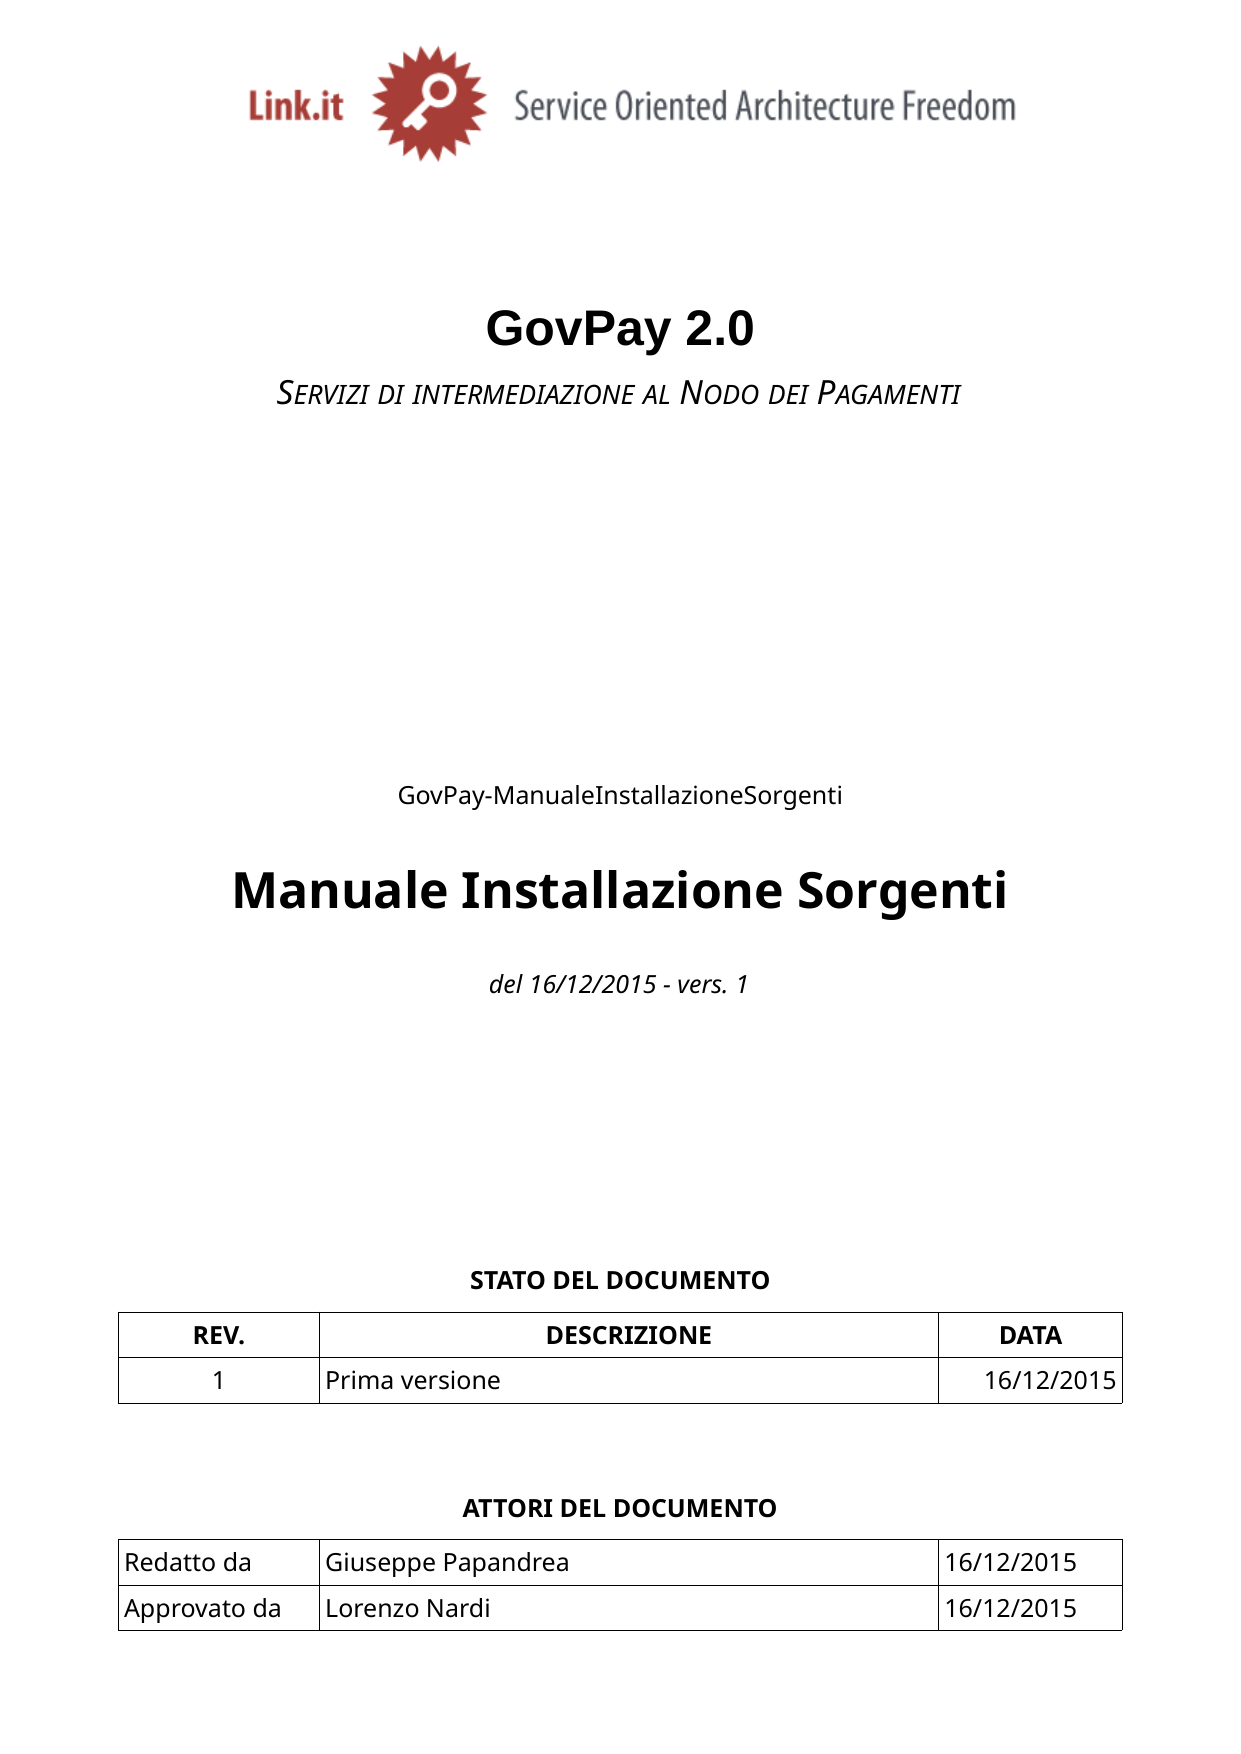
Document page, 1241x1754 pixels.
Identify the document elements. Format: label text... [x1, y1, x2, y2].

table_header Redatto da [119, 1540, 319, 1584]
text Manuale Installazione Sorgenti [118, 855, 1122, 923]
text STATO DEL DOCUMENTO [118, 1263, 1122, 1297]
text GovPay-ManualeInstallazioneSorgenti [118, 777, 1122, 812]
table_cell 16/12/2015 [939, 1586, 1122, 1630]
table_cell Prima versione [320, 1358, 938, 1403]
table_header REV. [119, 1313, 319, 1357]
table_cell 1 [119, 1358, 319, 1403]
text del 16/12/2015 - vers. 1 [118, 967, 1122, 1001]
picture [118, 37, 1123, 172]
table_cell Approvato da [119, 1586, 319, 1630]
table_header Giuseppe Papandrea [320, 1540, 938, 1584]
table_header DESCRIZIONE [320, 1313, 938, 1357]
text ATTORI DEL DOCUMENTO [118, 1490, 1122, 1524]
table_cell 16/12/2015 [939, 1358, 1122, 1403]
text Servizi di intermediazione al Nodo dei Pagamenti [118, 369, 1122, 414]
table_header 16/12/2015 [939, 1540, 1122, 1584]
table_header DATA [939, 1313, 1122, 1357]
table_cell Lorenzo Nardi [320, 1586, 938, 1630]
subtitle GovPay 2.0 [118, 299, 1122, 356]
